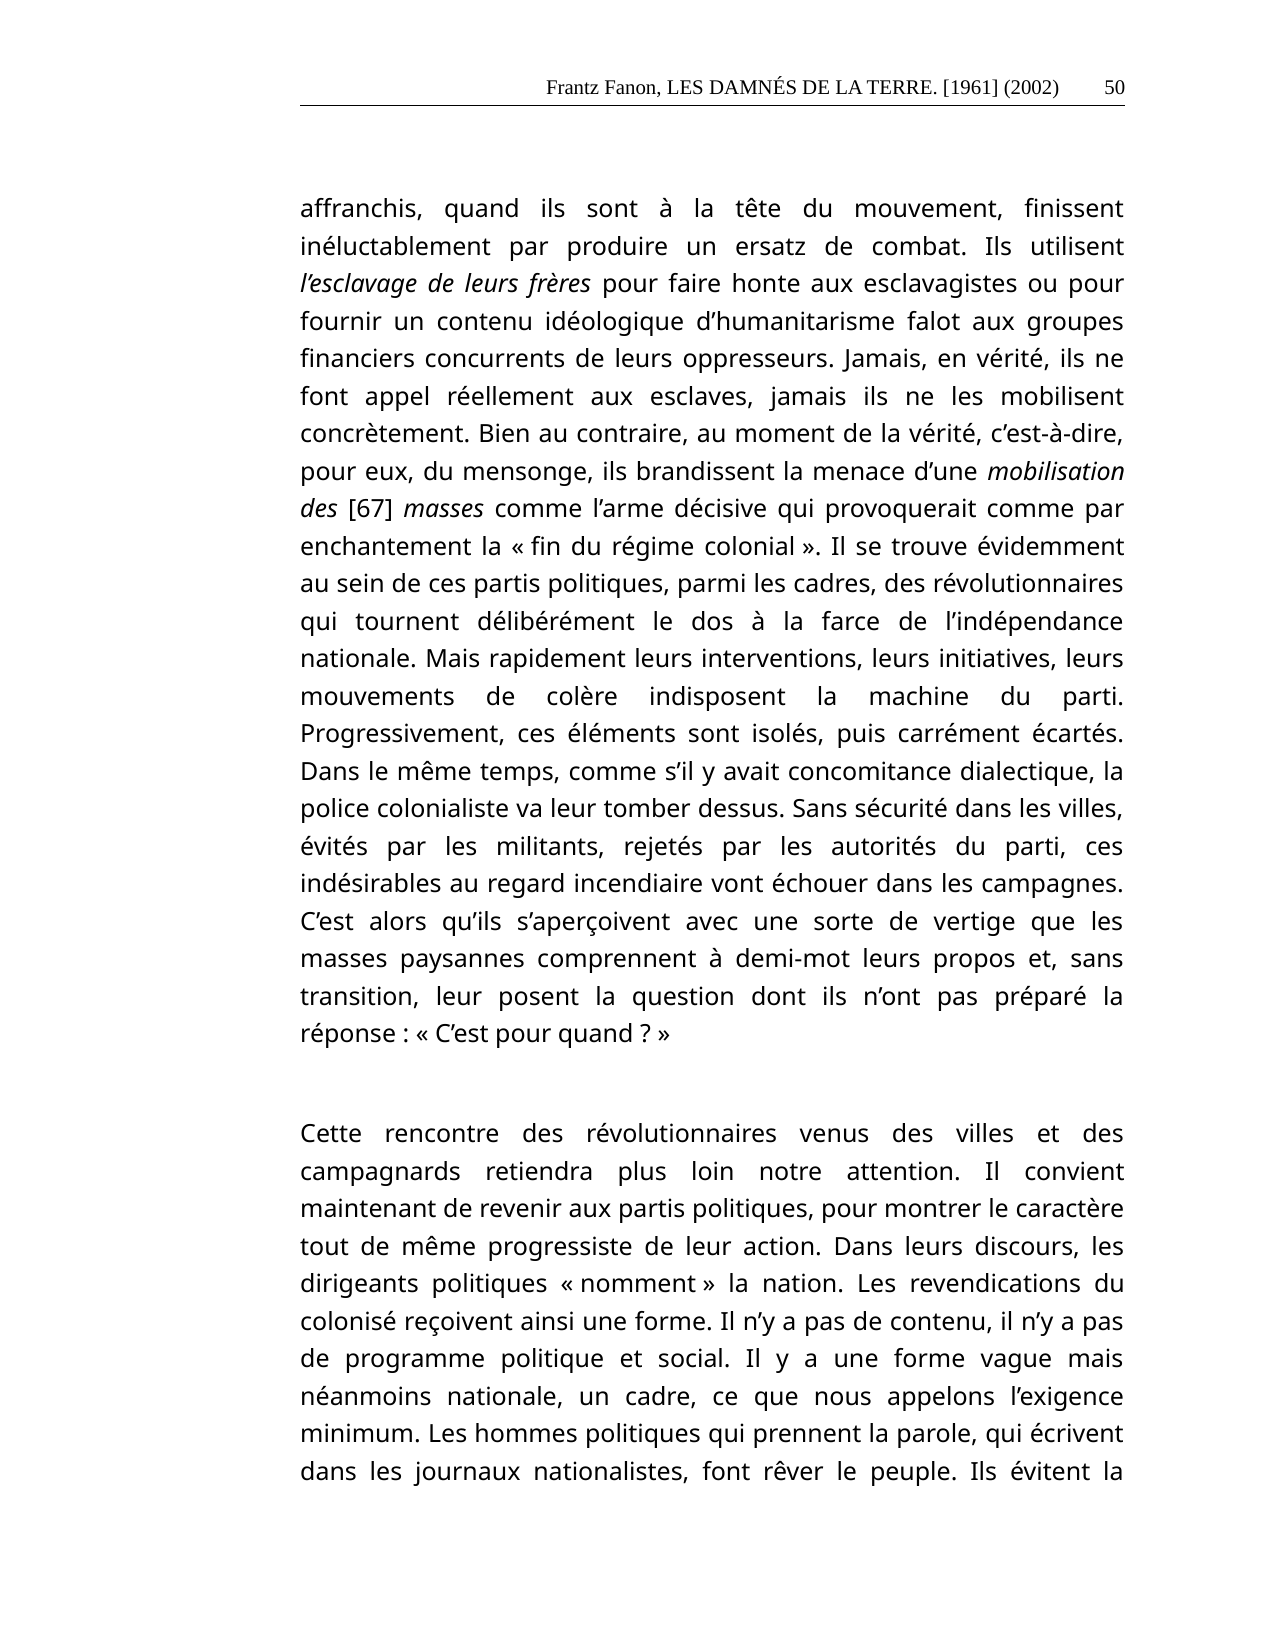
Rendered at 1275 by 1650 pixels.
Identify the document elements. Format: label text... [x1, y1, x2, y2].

text affranchis, quand ils sont à la tête du mouvement, finissent inéluctablement par produire un ersatz de combat. Ils utilisent l’esclavage de leurs frères pour faire honte aux esclavagistes ou pour fournir un contenu idéologique d’humanitarisme falot aux groupes financiers concurrents de leurs oppresseurs. Jamais, en vérité, ils ne font appel réellement aux esclaves, jamais ils ne les mobilisent concrètement. Bien au contraire, au moment de la vérité, c’est-à-dire, pour eux, du mensonge, ils brandissent la menace d’une mobilisation des [67] masses comme l’arme décisive qui provoquerait comme par enchantement la « fin du régime colonial ». Il se trouve évidemment au sein de ces partis politiques, parmi les cadres, des révolutionnaires qui tournent délibérément le dos à la farce de l’indépendance nationale. Mais rapidement leurs interventions, leurs initiatives, leurs mouvements de colère indisposent la machine du parti. Progressivement, ces éléments sont isolés, puis carrément écartés. Dans le même temps, comme s’il y avait concomitance dialectique, la police colonialiste va leur tomber dessus. Sans sécurité dans les villes, évités par les militants, rejetés par les autorités du parti, ces indésirables au regard incendiaire vont échouer dans les campagnes. C’est alors qu’ils s’aperçoivent avec une sorte de vertige que les masses paysannes comprennent à demi-mot leurs propos et, sans transition, leur posent la question dont ils n’ont pas préparé la réponse : « C’est pour quand ? » [300, 187, 1125, 1050]
text Cette rencontre des révolutionnaires venus des villes et des campagnards retiendra plus loin notre attention. Il convient maintenant de revenir aux partis politiques, pour montrer le caractère tout de même progressiste de leur action. Dans leurs discours, les dirigeants politiques « nomment » la nation. Les revendications du colonisé reçoivent ainsi une forme. Il n’y a pas de contenu, il n’y a pas de programme politique et social. Il y a une forme vague mais néanmoins nationale, un cadre, ce que nous appelons l’exigence minimum. Les hommes politiques qui prennent la parole, qui écrivent dans les journaux nationalistes, font rêver le peuple. Ils évitent la [300, 1112, 1125, 1487]
